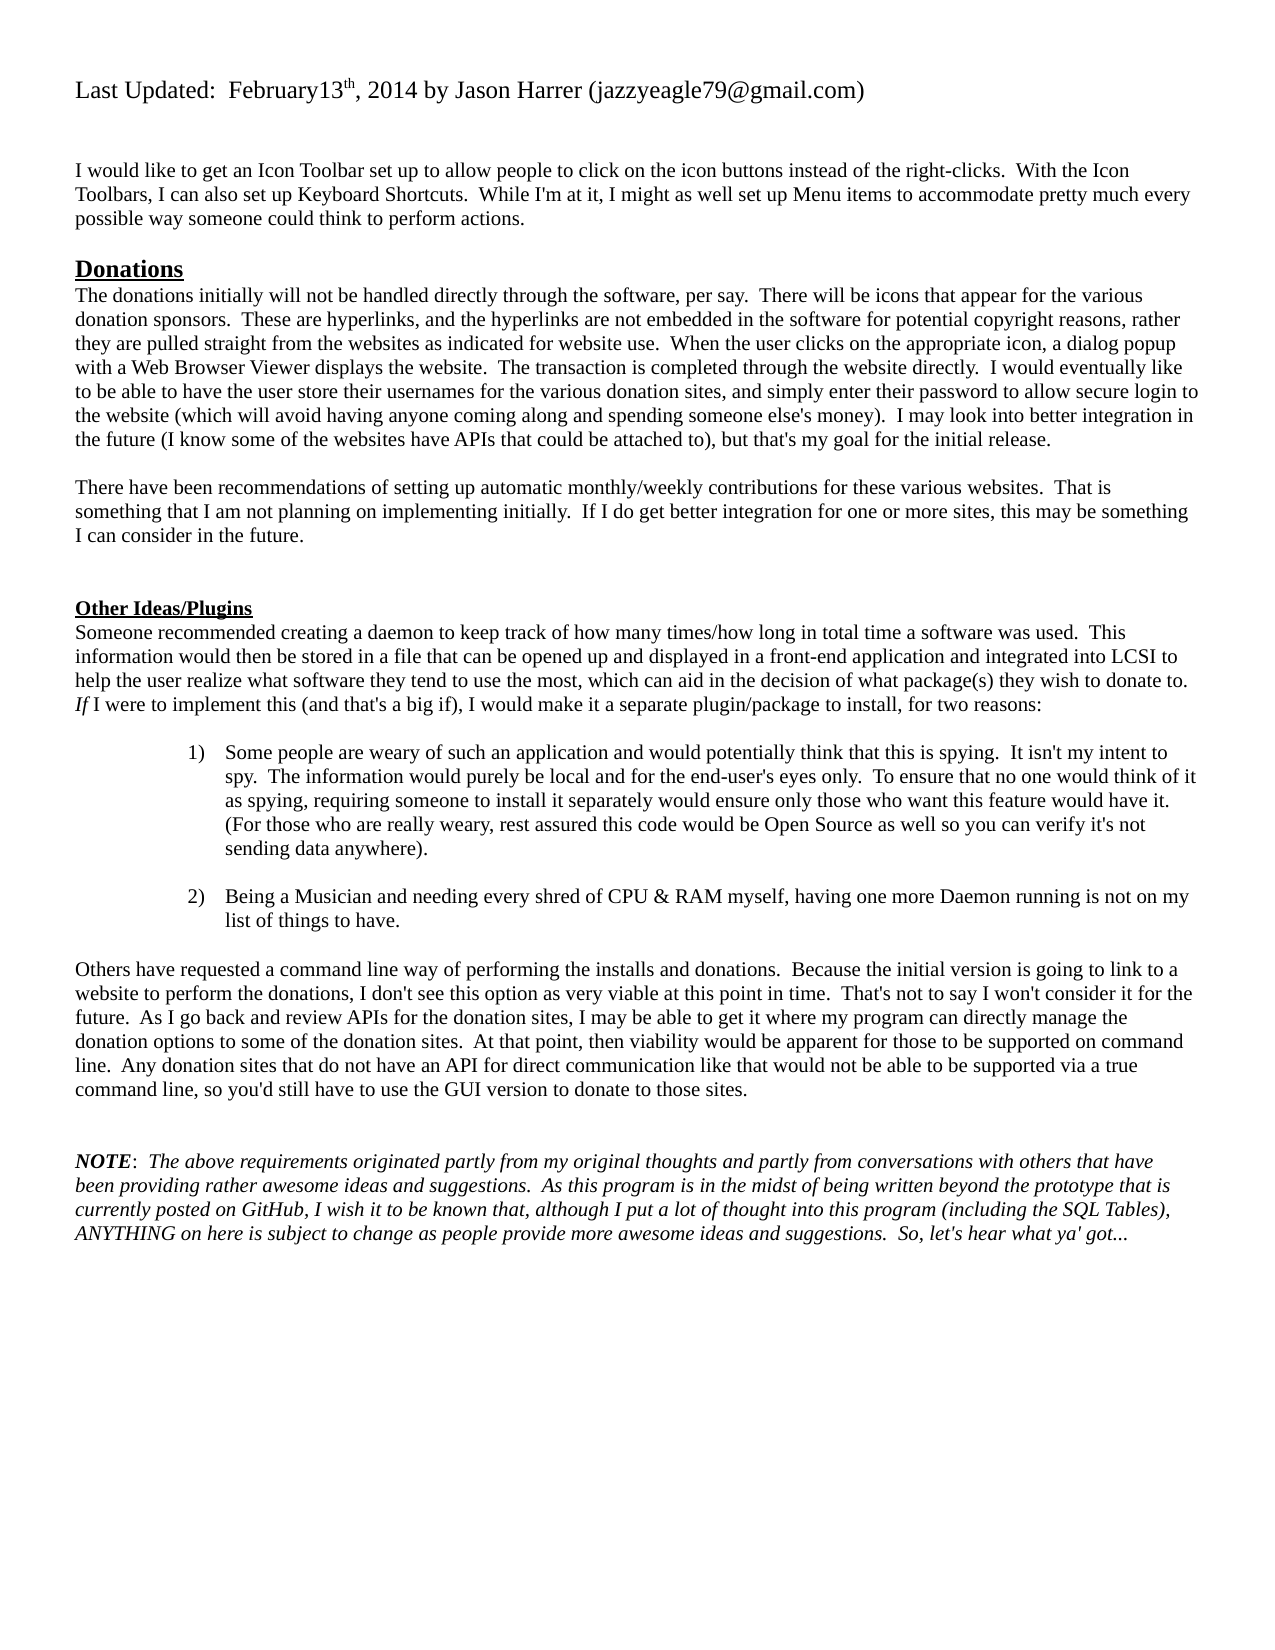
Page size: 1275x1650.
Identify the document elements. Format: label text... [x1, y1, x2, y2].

text I would like to get an Icon Toolbar set up to allow people to click on the icon buttons instead of the right-clicks. With the Icon Toolbars, I can also set up Keyboard Shortcuts. While I'm at it, I might as well set up Menu items to accommodate pretty much every possible way someone could think to perform actions. [75, 158, 1200, 230]
list Some people are weary of such an application and would potentially think that this is spying. It isn't my intent to spy. The information would purely be local and for the end-user's eyes only. To ensure that no one would think of it as spying, requiring someone to install it separately would ensure only those who want this feature would have it. (For those who are really weary, rest assured this code would be Open Source as well so you can verify it's not sending data anywhere). [187, 740, 1200, 860]
text Donations [75, 254, 1200, 283]
text Someone recommended creating a daemon to keep track of how many times/how long in total time a software was used. This information would then be stored in a file that can be opened up and displayed in a front-end application and integrated into LCSI to help the user realize what software they tend to use the most, which can aid in the decision of what package(s) they wish to donate to. If I were to implement this (and that's a big if), I would make it a separate plugin/package to install, for two reasons: [75, 620, 1200, 716]
text There have been recommendations of setting up automatic monthly/weekly contributions for these various websites. That is something that I am not planning on implementing initially. If I do get better integration for one or more sites, this may be something I can consider in the future. [75, 475, 1200, 547]
text The donations initially will not be handled directly through the software, per say. There will be icons that appear for the various donation sponsors. These are hyperlinks, and the hyperlinks are not embedded in the software for potential copyright reasons, rather they are pulled straight from the websites as indicated for website use. When the user clicks on the appropriate icon, a dialog popup with a Web Browser Viewer displays the website. The transaction is completed through the website directly. I would eventually like to be able to have the user store their usernames for the various donation sites, and simply enter their password to allow secure login to the website (which will avoid having anyone coming along and spending someone else's money). I may look into better integration in the future (I know some of the websites have APIs that could be attached to), but that's my goal for the initial release. [75, 283, 1200, 451]
text Others have requested a command line way of performing the installs and donations. Because the initial version is going to link to a website to perform the donations, I don't see this option as very viable at this point in time. That's not to say I won't consider it for the future. As I go back and review APIs for the donation sites, I may be able to get it where my program can directly manage the donation options to some of the donation sites. At that point, then viability would be apparent for those to be supported on command line. Any donation sites that do not have an API for direct communication like that would not be able to be supported via a true command line, so you'd still have to use the GUI version to donate to those sites. [75, 957, 1200, 1101]
list Being a Musician and needing every shred of CPU & RAM myself, having one more Daemon running is not on my list of things to have. [187, 884, 1200, 932]
text Other Ideas/Plugins [75, 596, 1200, 620]
text NOTE: The above requirements originated partly from my original thoughts and partly from conversations with others that have been providing rather awesome ideas and suggestions. As this program is in the midst of being written beyond the prototype that is currently posted on GitHub, I wish it to be known that, although I put a lot of thought into this program (including the SQL Tables), ANYTHING on here is subject to change as people provide more awesome ideas and suggestions. So, let's hear what ya' got... [75, 1149, 1200, 1245]
